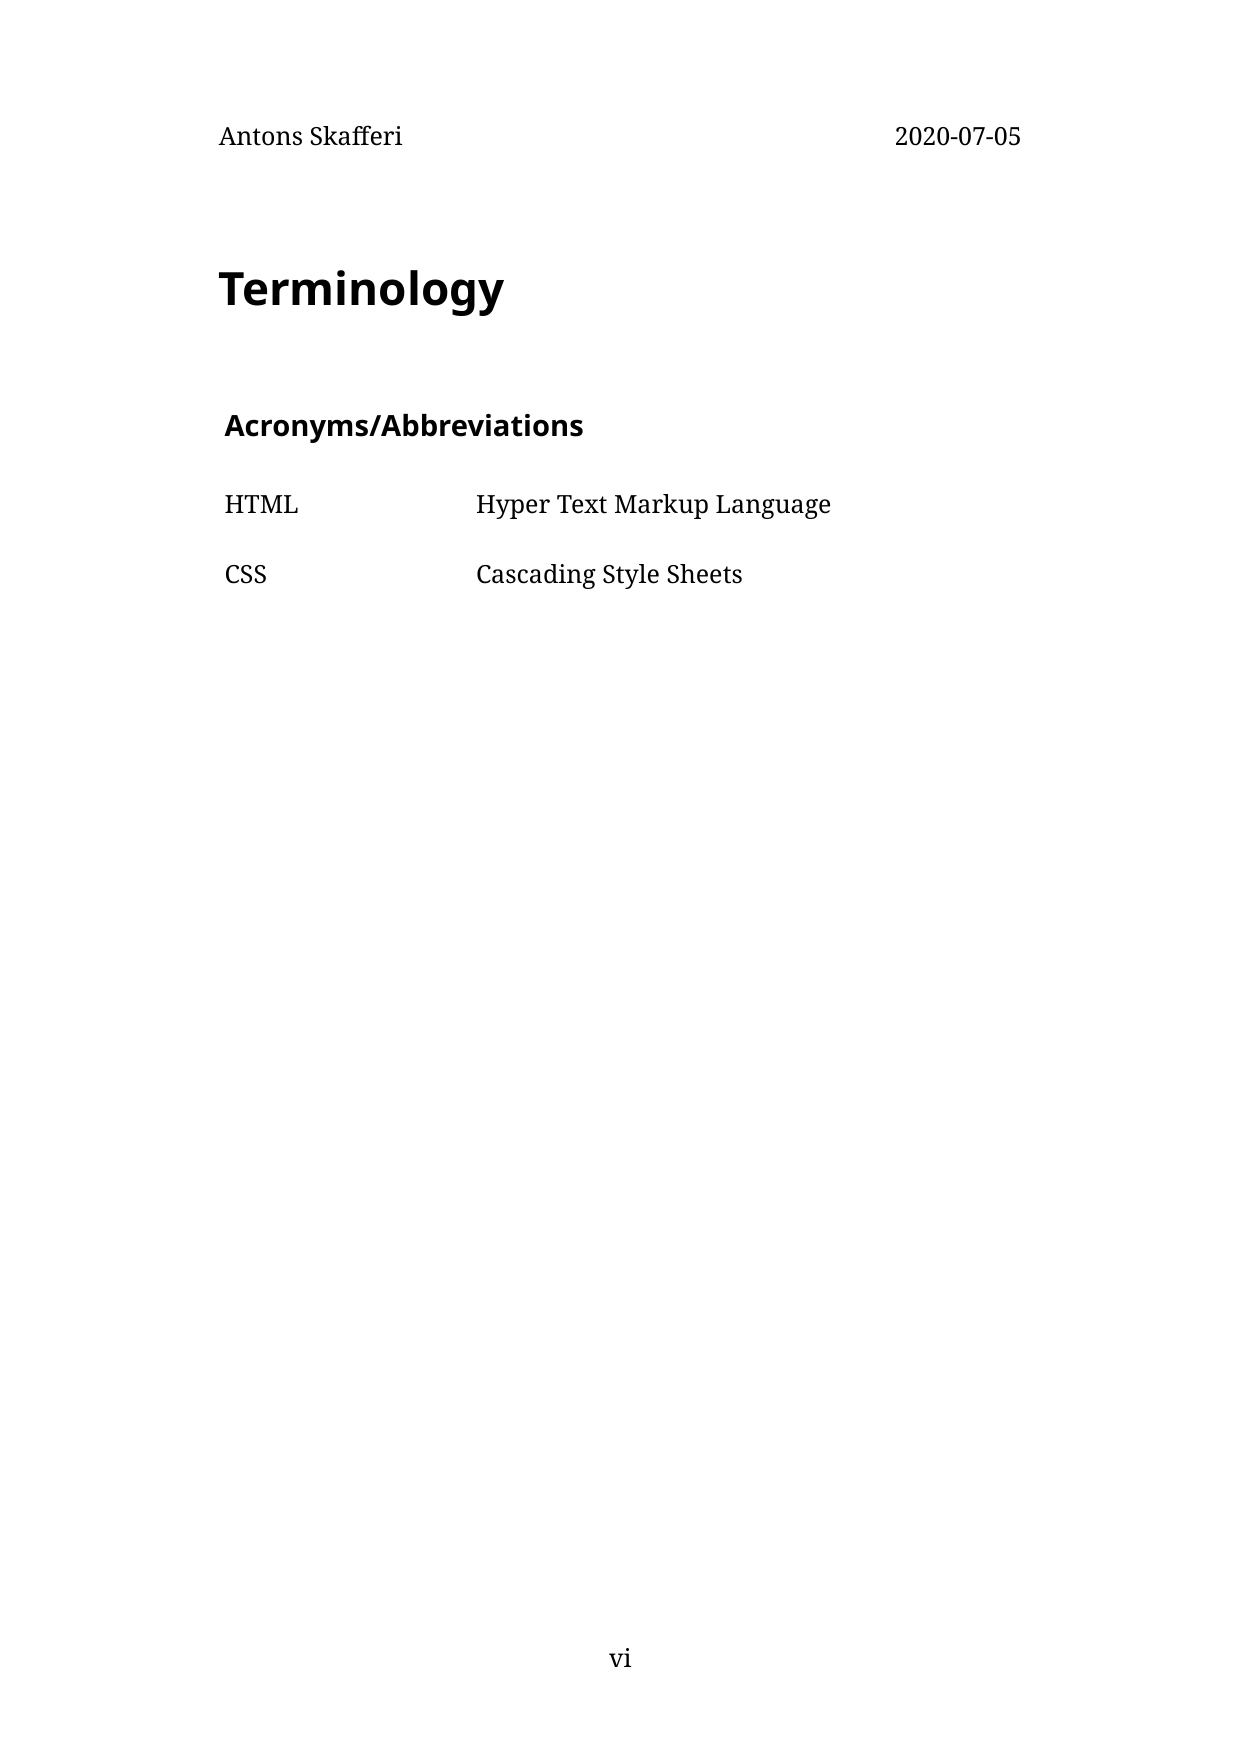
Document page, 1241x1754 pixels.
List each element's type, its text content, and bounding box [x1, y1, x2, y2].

table_cell HTML [219, 475, 470, 551]
subtitle Terminology [218, 257, 1022, 319]
table_cell Cascading Style Sheets [470, 551, 1022, 597]
table_header Acronyms/Abbreviations [219, 393, 1022, 475]
table_cell CSS [219, 551, 470, 597]
table_cell Hyper Text Markup Language [470, 475, 1022, 551]
